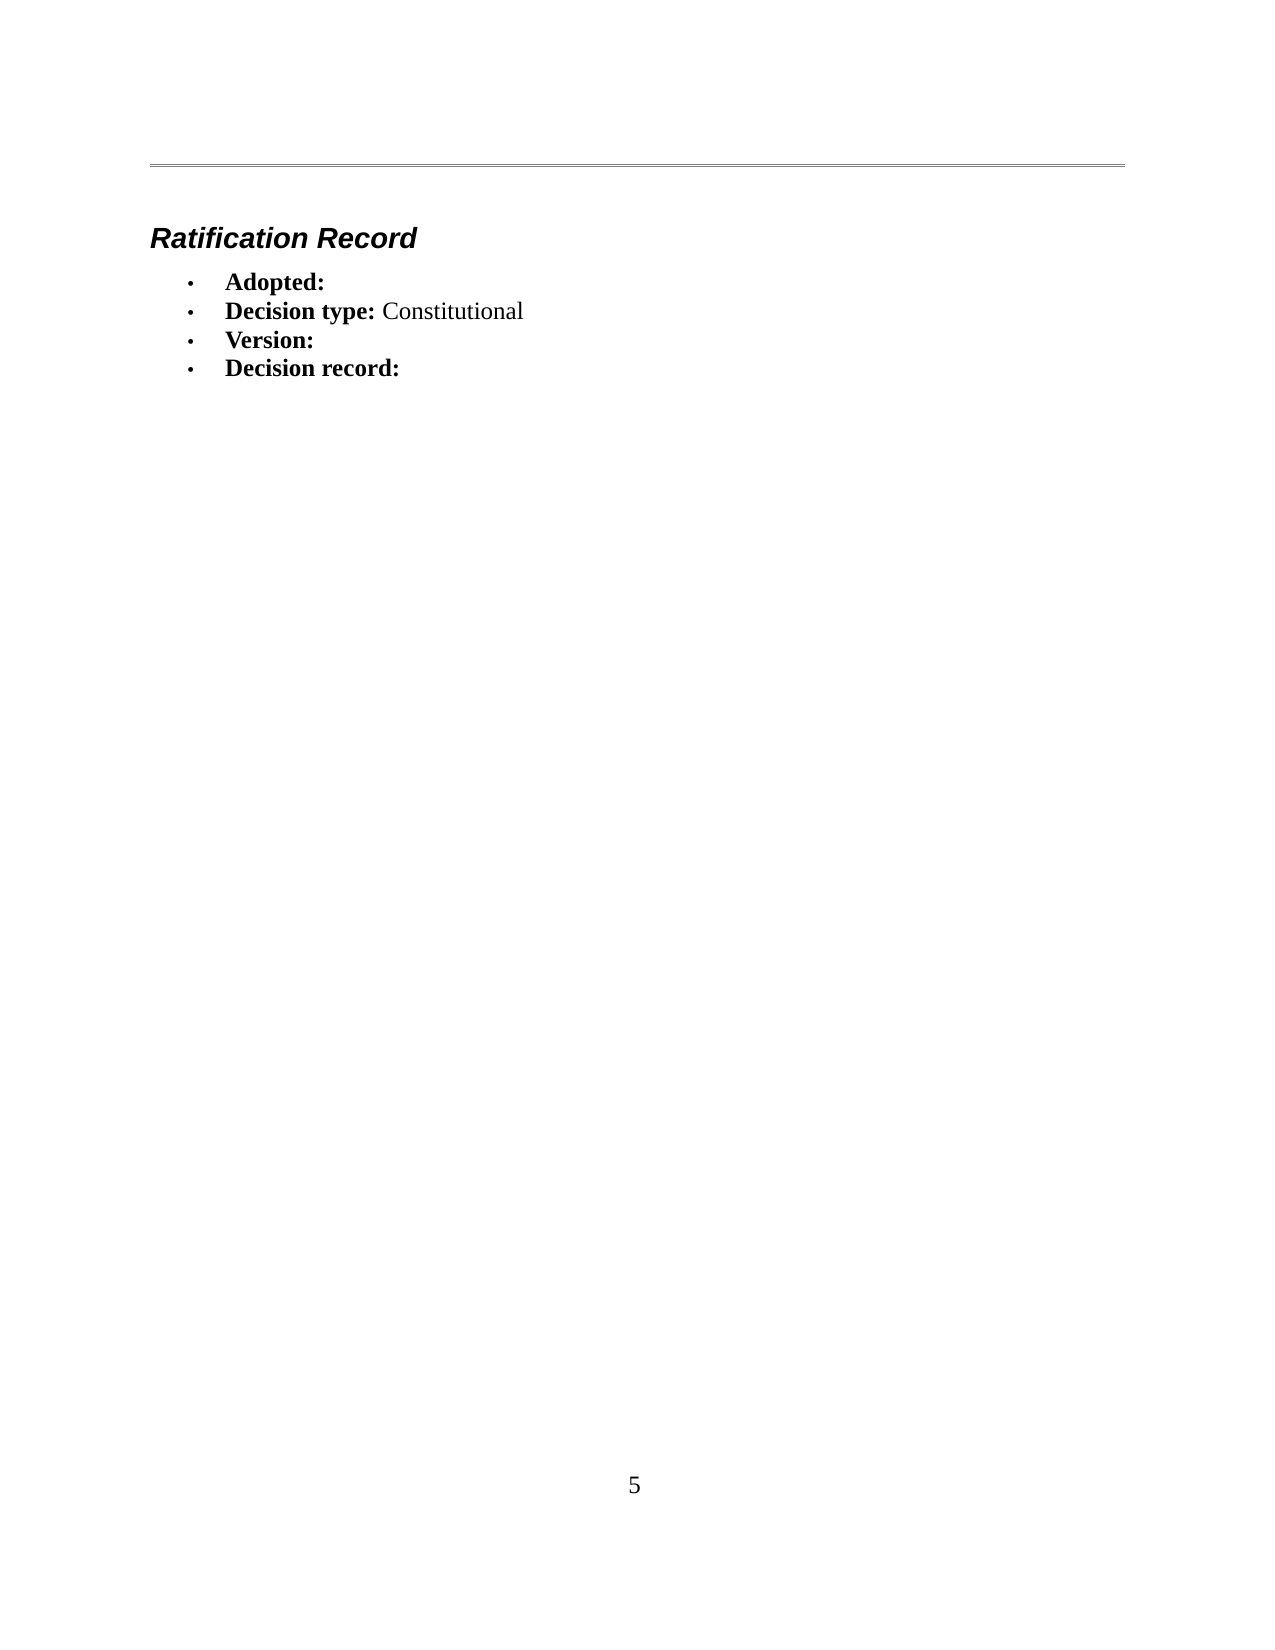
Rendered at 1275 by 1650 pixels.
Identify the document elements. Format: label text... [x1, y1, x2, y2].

list Version: [187, 325, 1125, 353]
list Decision record: [187, 353, 1125, 382]
subtitle Ratification Record [150, 221, 1125, 255]
list Adopted: [187, 267, 1125, 296]
list Decision type: Constitutional [187, 296, 1125, 325]
